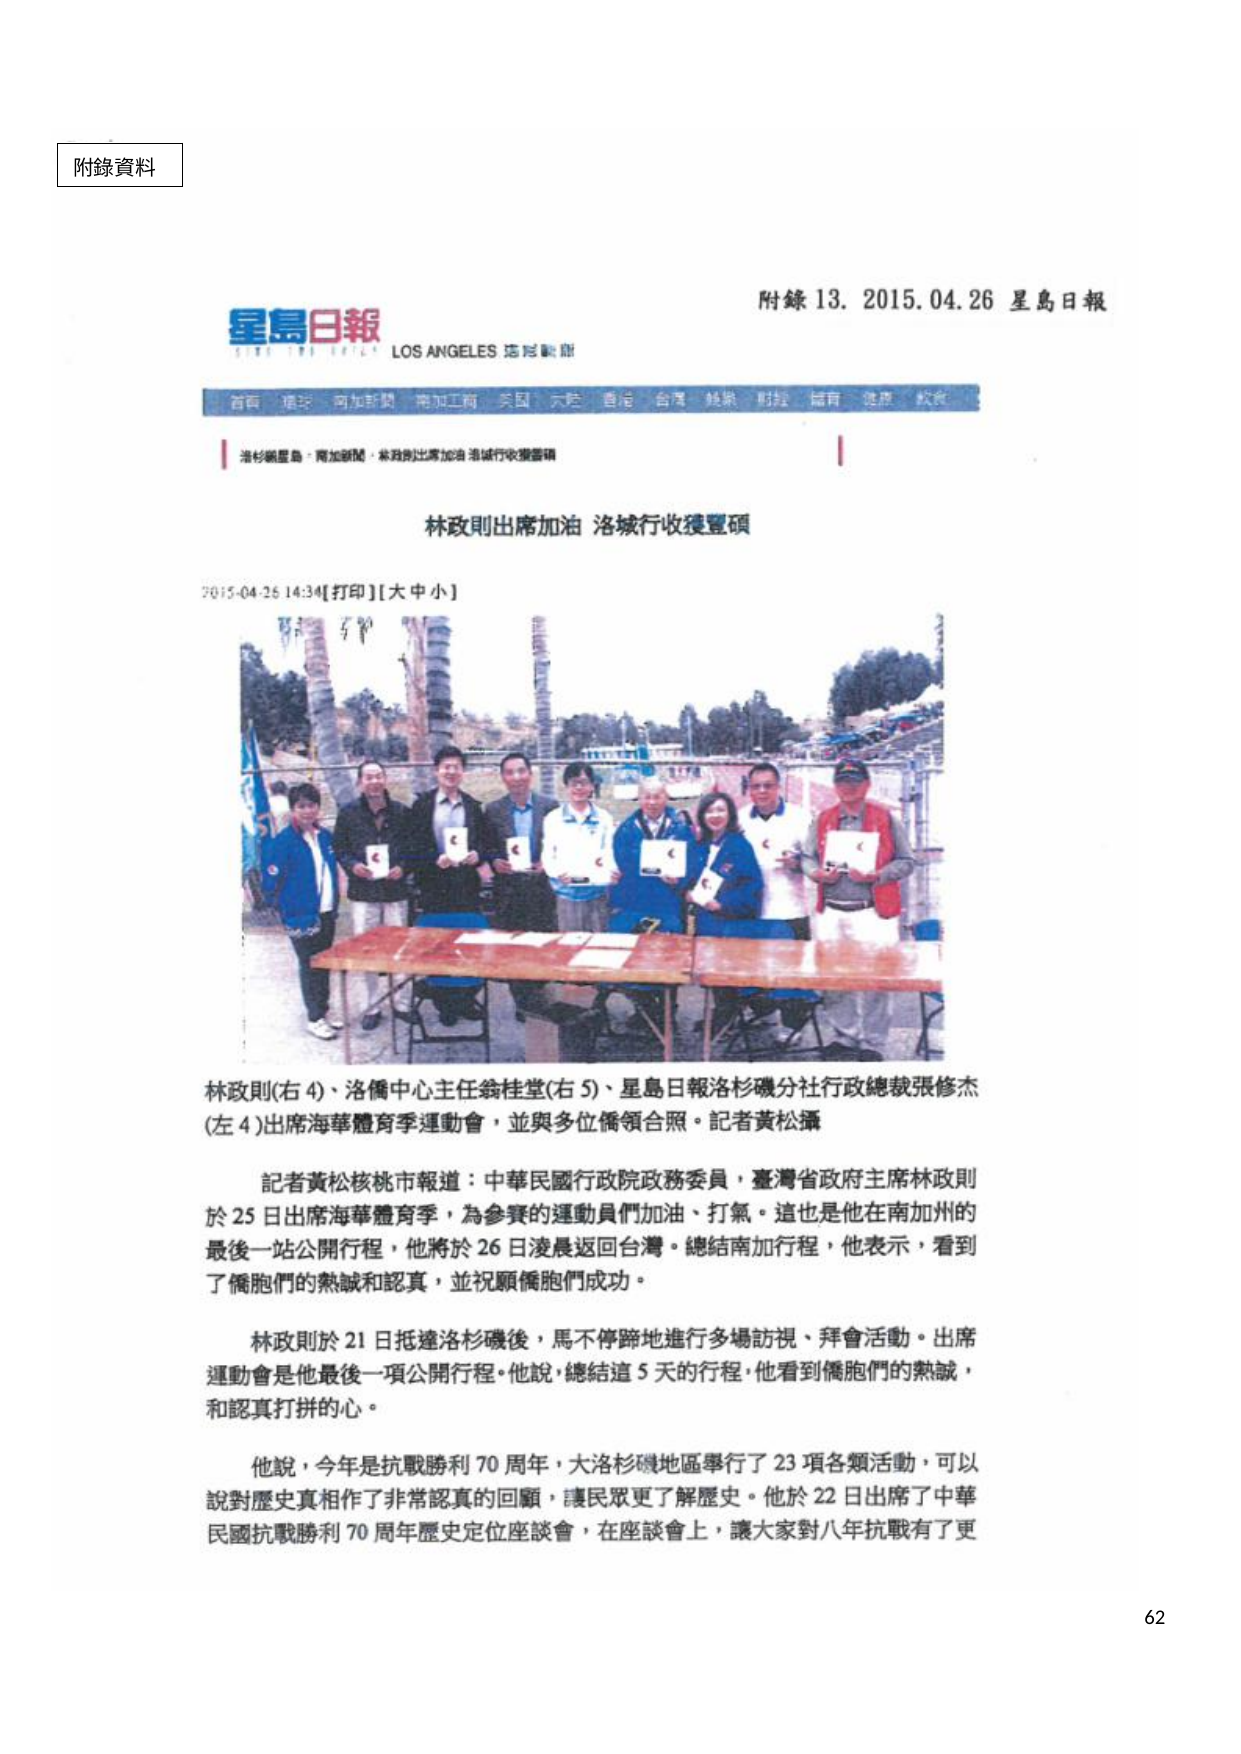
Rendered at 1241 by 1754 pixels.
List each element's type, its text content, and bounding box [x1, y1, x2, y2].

text 附錄資料 [73, 151, 167, 178]
picture [50, 128, 1142, 1591]
